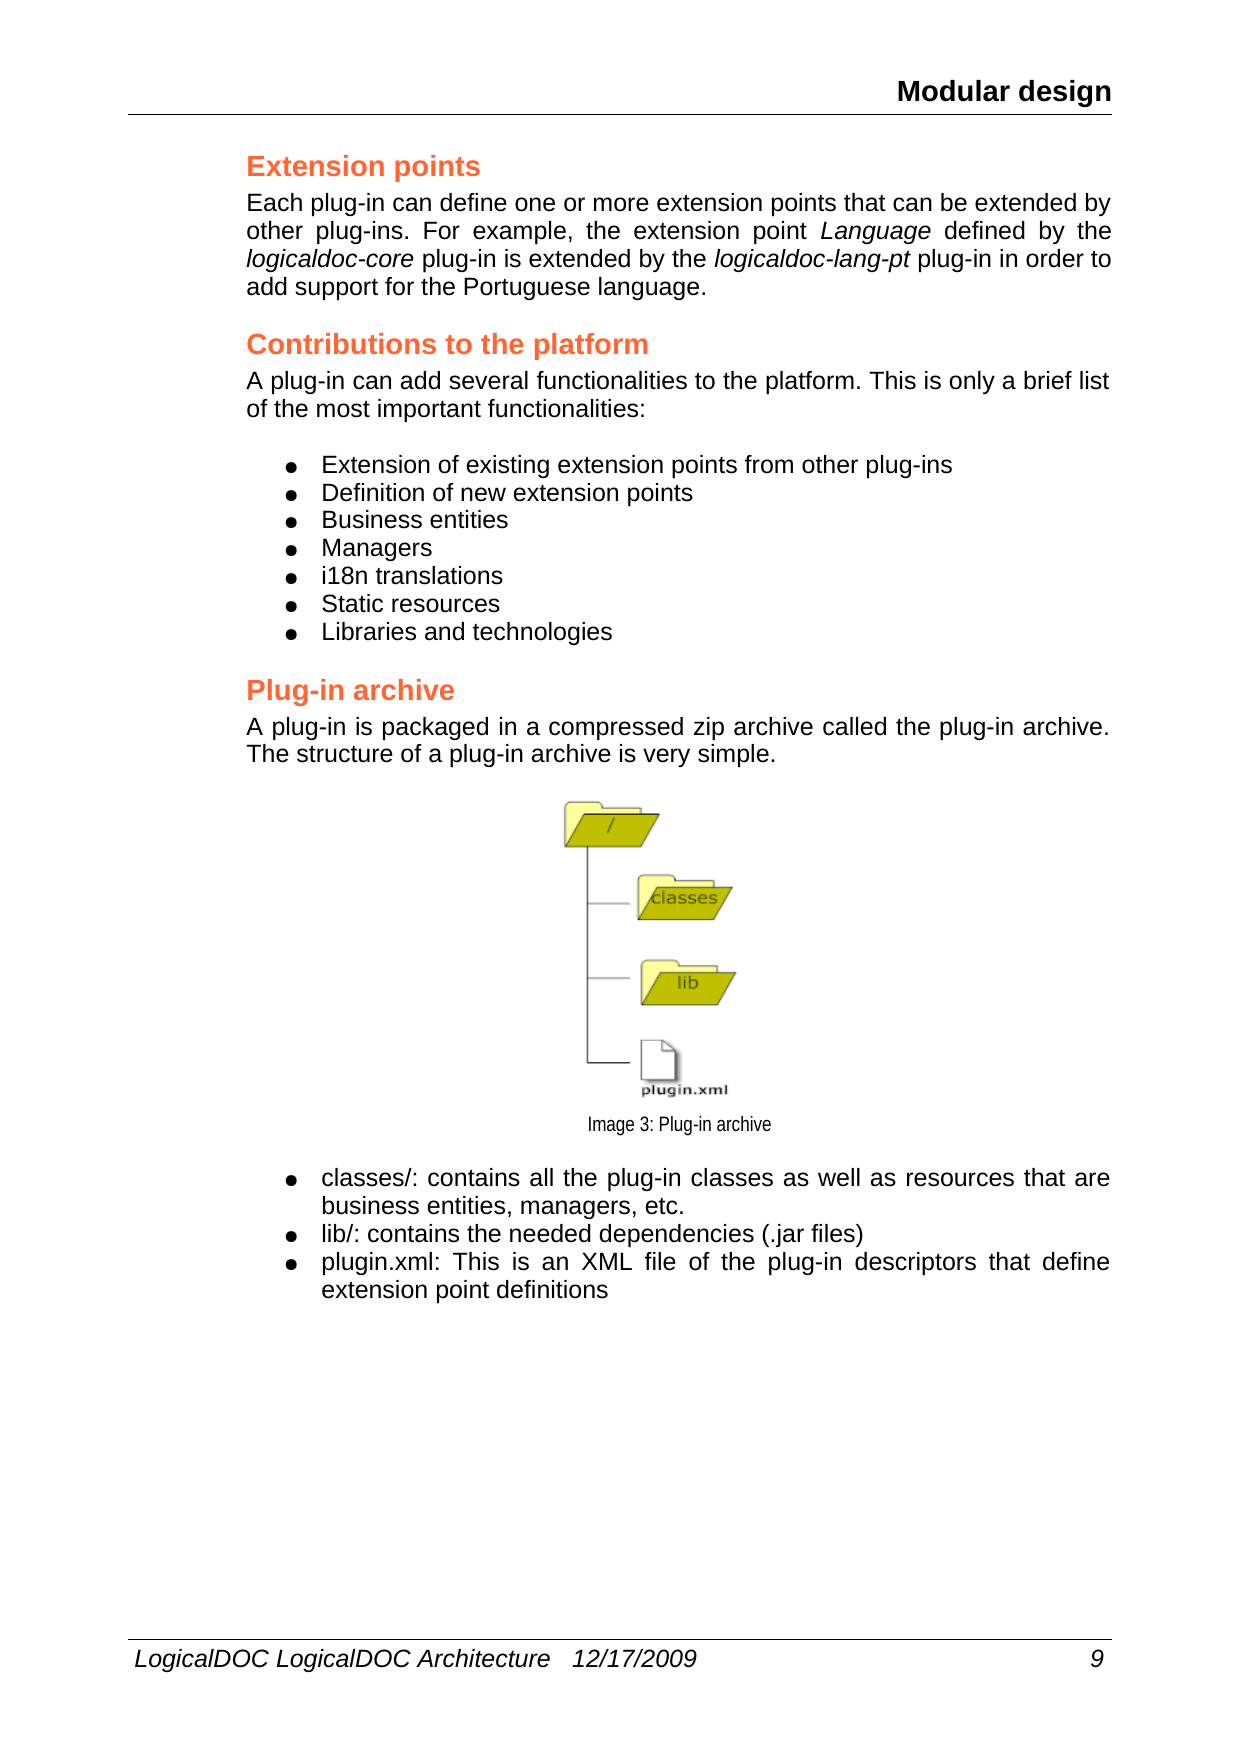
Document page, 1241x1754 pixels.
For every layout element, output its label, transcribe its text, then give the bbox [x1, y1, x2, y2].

list Definition of new extension points [284, 478, 1112, 506]
list Business entities [284, 506, 1112, 534]
subtitle Contributions to the platform [246, 328, 1112, 361]
text Image 3: Plug-in archive [545, 1112, 814, 1136]
list Libraries and technologies [284, 618, 1112, 646]
list Static resources [284, 590, 1112, 618]
list lib/: contains the needed dependencies (.jar files) [284, 1220, 1112, 1248]
text A plug-in can add several functionalities to the platform. This is only a brief list of the most important functionalities: [246, 367, 1112, 422]
list Managers [284, 534, 1112, 562]
list plugin.xml: This is an XML file of the plug-in descriptors that define extension point definitions [284, 1248, 1112, 1303]
text Each plug-in can define one or more extension points that can be extended by other plug-ins. For example, the extension point Language defined by the logicaldoc-core plug-in is extended by the logicaldoc-lang-pt plug-in in order to add support for the Portuguese language. [246, 188, 1112, 300]
text A plug-in is packaged in a compressed zip archive called the plug-in archive. The structure of a plug-in archive is very simple. [246, 712, 1112, 768]
list classes/: contains all the plug-in classes as well as resources that are business entities, managers, etc. [284, 1164, 1112, 1220]
subtitle Plug-in archive [246, 674, 1112, 706]
list i18n translations [284, 562, 1112, 590]
picture [556, 790, 754, 1112]
subtitle Extension points [246, 150, 1112, 183]
list Extension of existing extension points from other plug-ins [284, 450, 1112, 478]
